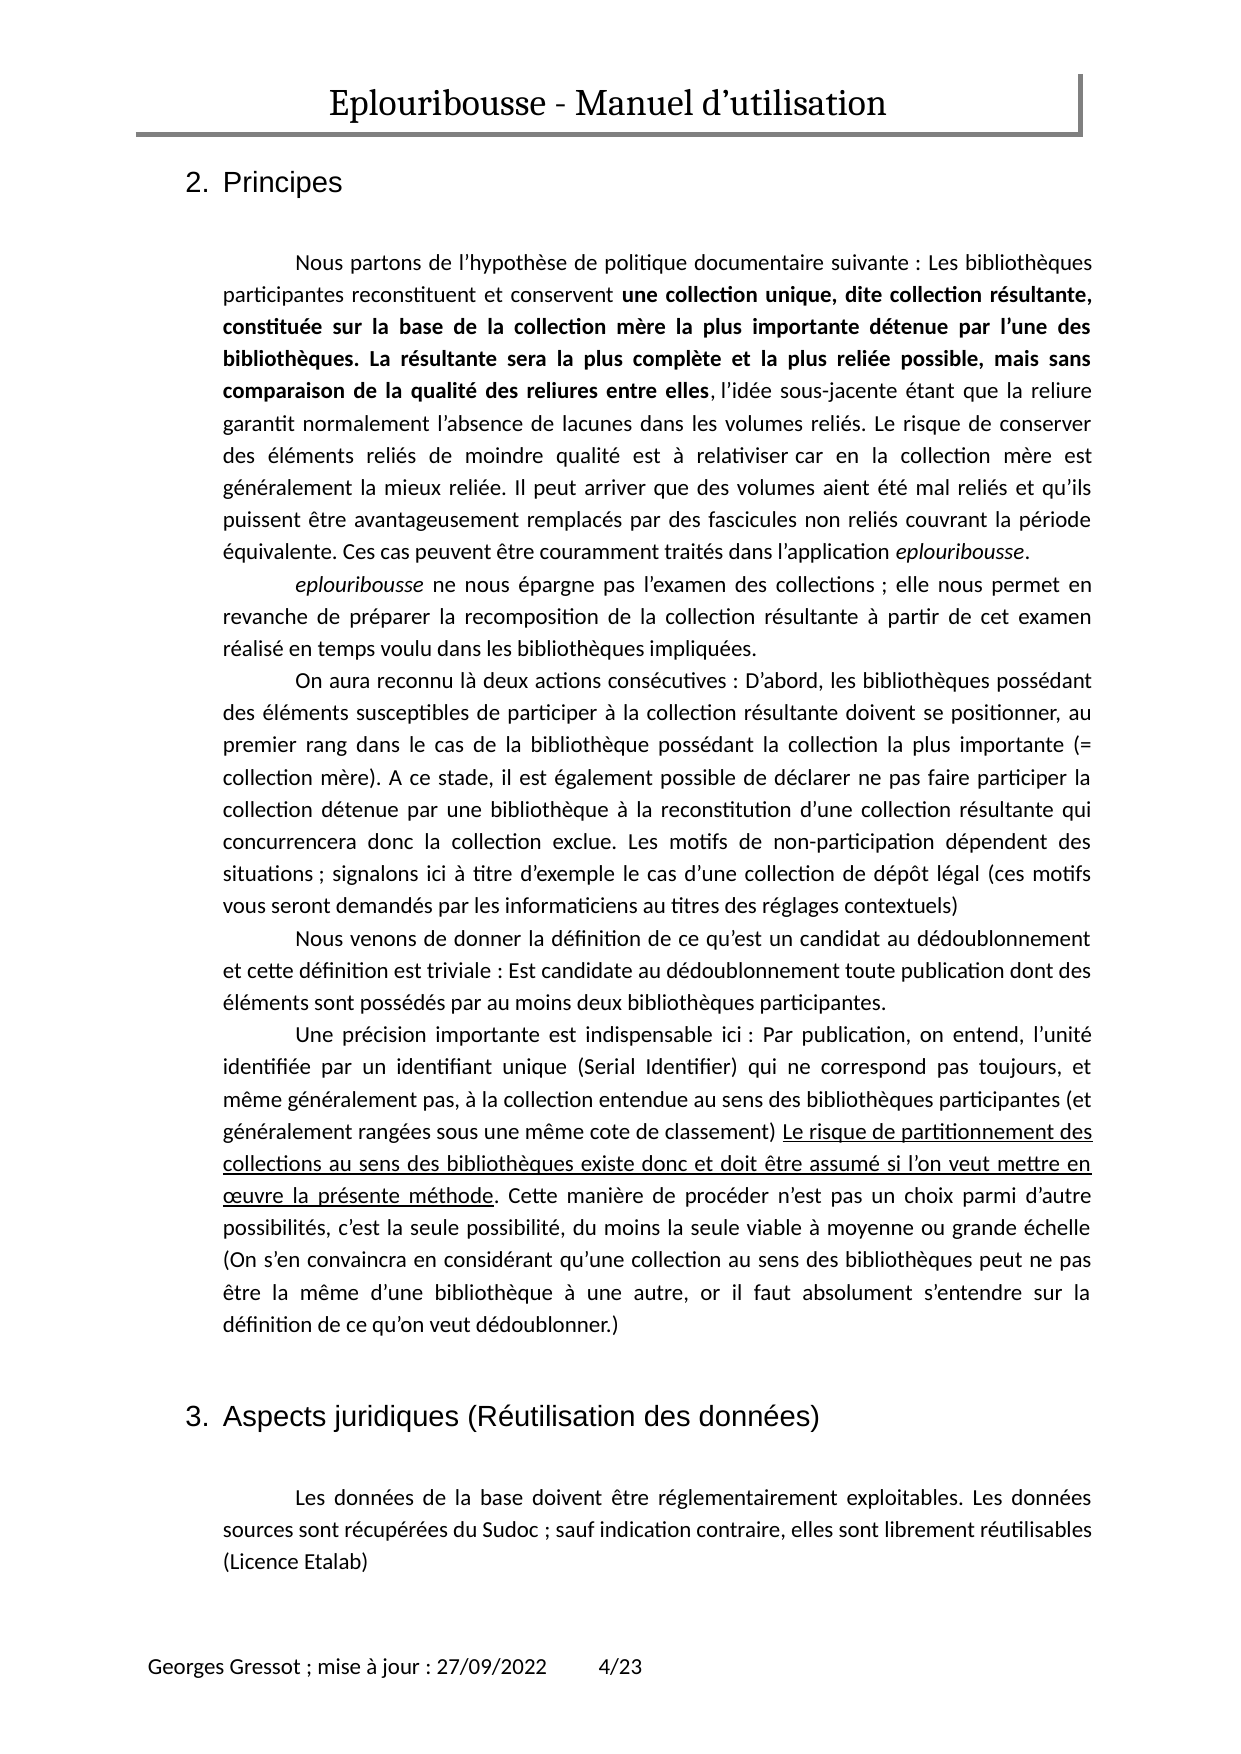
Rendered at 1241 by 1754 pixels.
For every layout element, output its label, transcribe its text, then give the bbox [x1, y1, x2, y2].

list Les données de la base doivent être réglementairement exploitables. Les données sources sont récupérées du Sudoc ; sauf indication contraire, elles sont librement réutilisables (Licence Etalab) [223, 1483, 1093, 1575]
list Nous venons de donner la définition de ce qu’est un candidat au dédoublonnement et cette définition est triviale : Est candidate au dédoublonnement toute publication dont des éléments sont possédés par au moins deux bibliothèques participantes. [223, 924, 1093, 1016]
list Une précision importante est indispensable ici : Par publication, on entend, l’unité identifiée par un identifiant unique (Serial Identifier) qui ne correspond pas toujours, et même généralement pas, à la collection entendue au sens des bibliothèques participantes (et généralement rangées sous une même cote de classement) Le risque de partitionnement des collections au sens des bibliothèques existe donc et doit être assumé si l’on veut mettre en œuvre la présente méthode. Cette manière de procéder n’est pas un choix parmi d’autre possibilités, c’est la seule possibilité, du moins la seule viable à moyenne ou grande échelle (On s’en convaincra en considérant qu’une collection au sens des bibliothèques peut ne pas être la même d’une bibliothèque à une autre, or il faut absolument s’entendre sur la définition de ce qu’on veut dédoublonner.) [223, 1020, 1093, 1338]
list eplouribousse ne nous épargne pas l’examen des collections ; elle nous permet en revanche de préparer la recomposition de la collection résultante à partir de cet examen réalisé en temps voulu dans les bibliothèques impliquées. [223, 570, 1093, 662]
list On aura reconnu là deux actions consécutives : D’abord, les bibliothèques possédant des éléments susceptibles de participer à la collection résultante doivent se positionner, au premier rang dans le cas de la bibliothèque possédant la collection la plus importante (= collection mère). A ce stade, il est également possible de déclarer ne pas faire participer la collection détenue par une bibliothèque à la reconstitution d’une collection résultante qui concurrencera donc la collection exclue. Les motifs de non-participation dépendent des situations ; signalons ici à titre d’exemple le cas d’une collection de dépôt légal (ces motifs vous seront demandés par les informaticiens au titres des réglages contextuels) [223, 666, 1093, 919]
list Nous partons de l’hypothèse de politique documentaire suivante : Les bibliothèques participantes reconstituent et conservent une collection unique, dite collection résultante, constituée sur la base de la collection mère la plus importante détenue par l’une des bibliothèques. La résultante sera la plus complète et la plus reliée possible, mais sans comparaison de la qualité des reliures entre elles, l’idée sous-jacente étant que la reliure garantit normalement l’absence de lacunes dans les volumes reliés. Le risque de conserver des éléments reliés de moindre qualité est à relativiser car en la collection mère est généralement la mieux reliée. Il peut arriver que des volumes aient été mal reliés et qu’ils puissent être avantageusement remplacés par des fascicules non reliés couvrant la période équivalente. Ces cas peuvent être couramment traités dans l’application eplouribousse. [223, 248, 1093, 566]
subtitle Principes [185, 164, 1093, 198]
subtitle Aspects juridiques (Réutilisation des données) [185, 1399, 1093, 1433]
